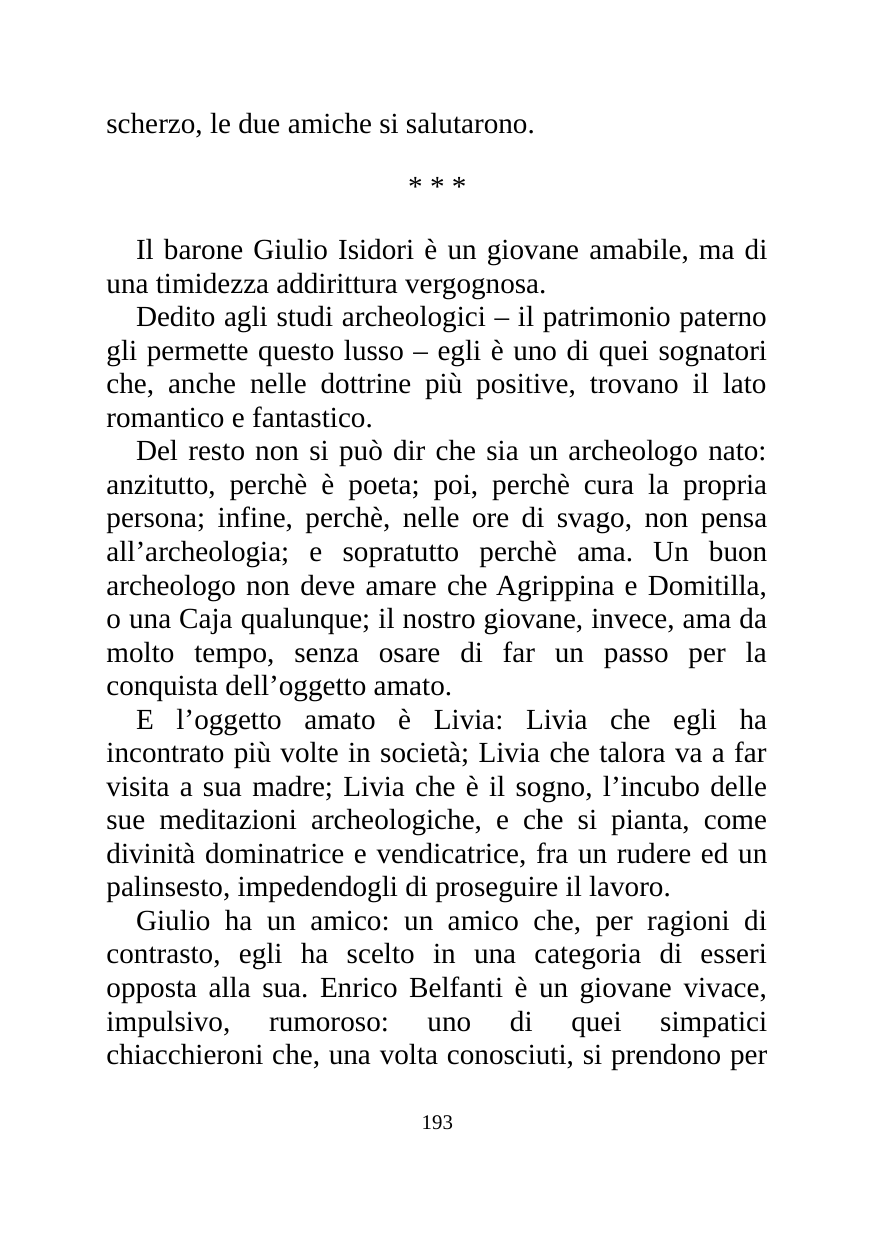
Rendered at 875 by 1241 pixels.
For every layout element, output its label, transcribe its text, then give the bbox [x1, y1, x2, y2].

text Dedito agli studi archeologici – il patrimonio paterno gli permette questo lusso – egli è uno di quei sognatori che, anche nelle dottrine più positive, trovano il lato romantico e fantastico. [106, 299, 768, 433]
text Del resto non si può dir che sia un archeologo nato: anzitutto, perchè è poeta; poi, perchè cura la propria persona; infine, perchè, nelle ore di svago, non pensa all’archeologia; e sopratutto perchè ama. Un buon archeologo non deve amare che Agrippina e Domitilla, o una Caja qualunque; il nostro giovane, invece, ama da molto tempo, senza osare di far un passo per la conquista dell’oggetto amato. [106, 433, 768, 702]
text Il barone Giulio Isidori è un giovane amabile, ma di una timidezza addirittura vergognosa. [106, 232, 768, 299]
text Giulio ha un amico: un amico che, per ragioni di contrasto, egli ha scelto in una categoria di esseri opposta alla sua. Enrico Belfanti è un giovane vivace, impulsivo, rumoroso: uno di quei simpatici chiacchieroni che, una volta conosciuti, si prendono per [106, 903, 768, 1071]
text scherzo, le due amiche si salutarono. [106, 106, 768, 140]
text * * * [106, 169, 768, 203]
text E l’oggetto amato è Livia: Livia che egli ha incontrato più volte in società; Livia che talora va a far visita a sua madre; Livia che è il sogno, l’incubo delle sue meditazioni archeologiche, e che si pianta, come divinità dominatrice e vendicatrice, fra un rudere ed un palinsesto, impedendogli di proseguire il lavoro. [106, 702, 768, 903]
